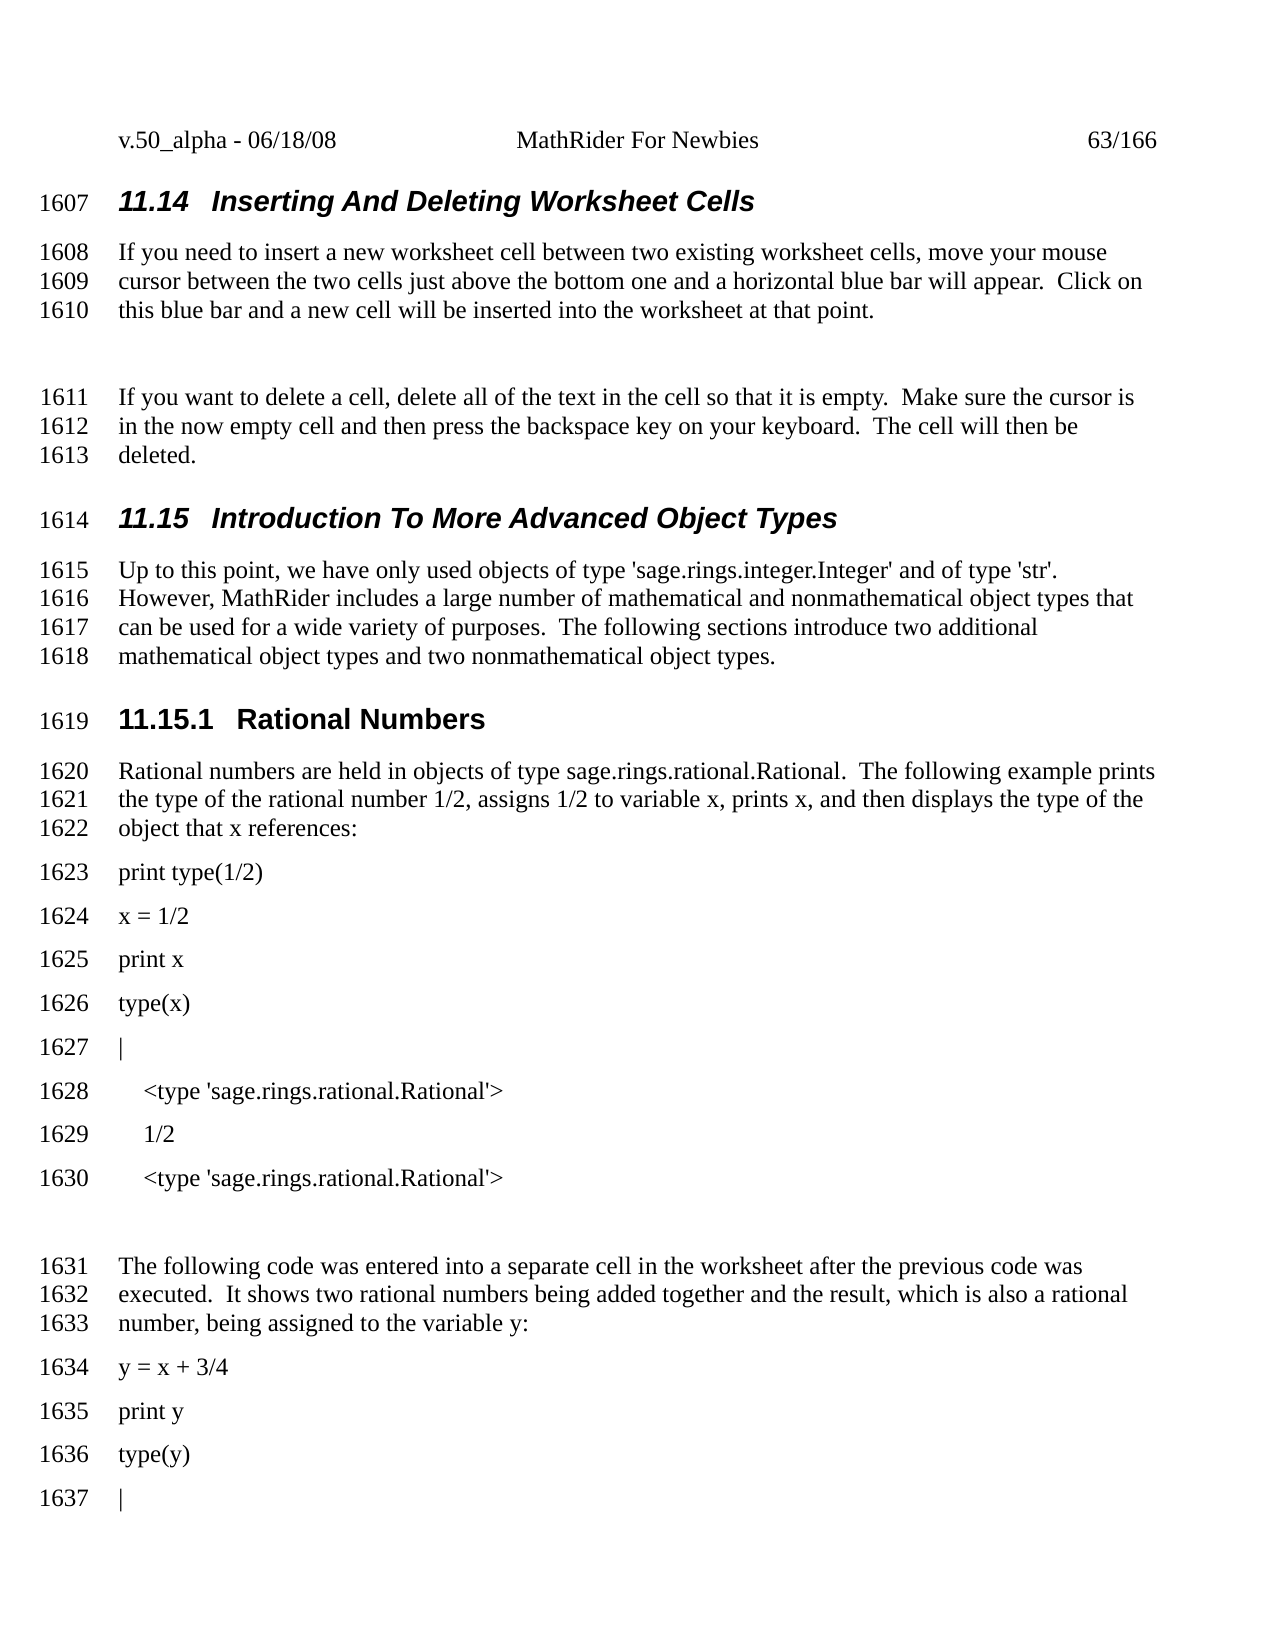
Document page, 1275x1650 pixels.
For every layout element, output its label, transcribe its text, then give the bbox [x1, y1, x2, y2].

text Up to this point, we have only used objects of type 'sage.rings.integer.Integer' and of type 'str'. However, MathRider includes a large number of mathematical and nonmathematical object types that can be used for a wide variety of purposes. The following sections introduce two additional mathematical object types and two nonmathematical object types. [118, 555, 1157, 670]
subtitle Rational Numbers [118, 702, 1157, 736]
text Rational numbers are held in objects of type sage.rings.rational.Rational. The following example prints the type of the rational number 1/2, assigns 1/2 to variable x, prints x, and then displays the type of the object that x references: [118, 756, 1157, 842]
text print x [118, 944, 1157, 973]
subtitle Inserting And Deleting Worksheet Cells [118, 184, 1157, 217]
text | [118, 1032, 1157, 1061]
text x = 1/2 [118, 901, 1157, 929]
text type(y) [118, 1439, 1157, 1468]
text <type 'sage.rings.rational.Rational'> [118, 1163, 1157, 1192]
text type(x) [118, 988, 1157, 1017]
text print y [118, 1396, 1157, 1424]
subtitle Introduction To More Advanced Object Types [118, 501, 1157, 535]
text 1/2 [118, 1119, 1157, 1148]
text If you need to insert a new worksheet cell between two existing worksheet cells, move your mouse cursor between the two cells just above the bottom one and a horizontal blue bar will appear. Click on this blue bar and a new cell will be inserted into the worksheet at that point. [118, 237, 1157, 324]
text | [118, 1483, 1157, 1512]
text y = x + 3/4 [118, 1352, 1157, 1381]
text print type(1/2) [118, 857, 1157, 886]
text The following code was entered into a separate cell in the worksheet after the previous code was executed. It shows two rational numbers being added together and the result, which is also a rational number, being assigned to the variable y: [118, 1251, 1157, 1337]
text If you want to delete a cell, delete all of the text in the cell so that it is empty. Make sure the cursor is in the now empty cell and then press the backspace key on your keyboard. The cell will then be deleted. [118, 382, 1157, 469]
text <type 'sage.rings.rational.Rational'> [118, 1076, 1157, 1104]
